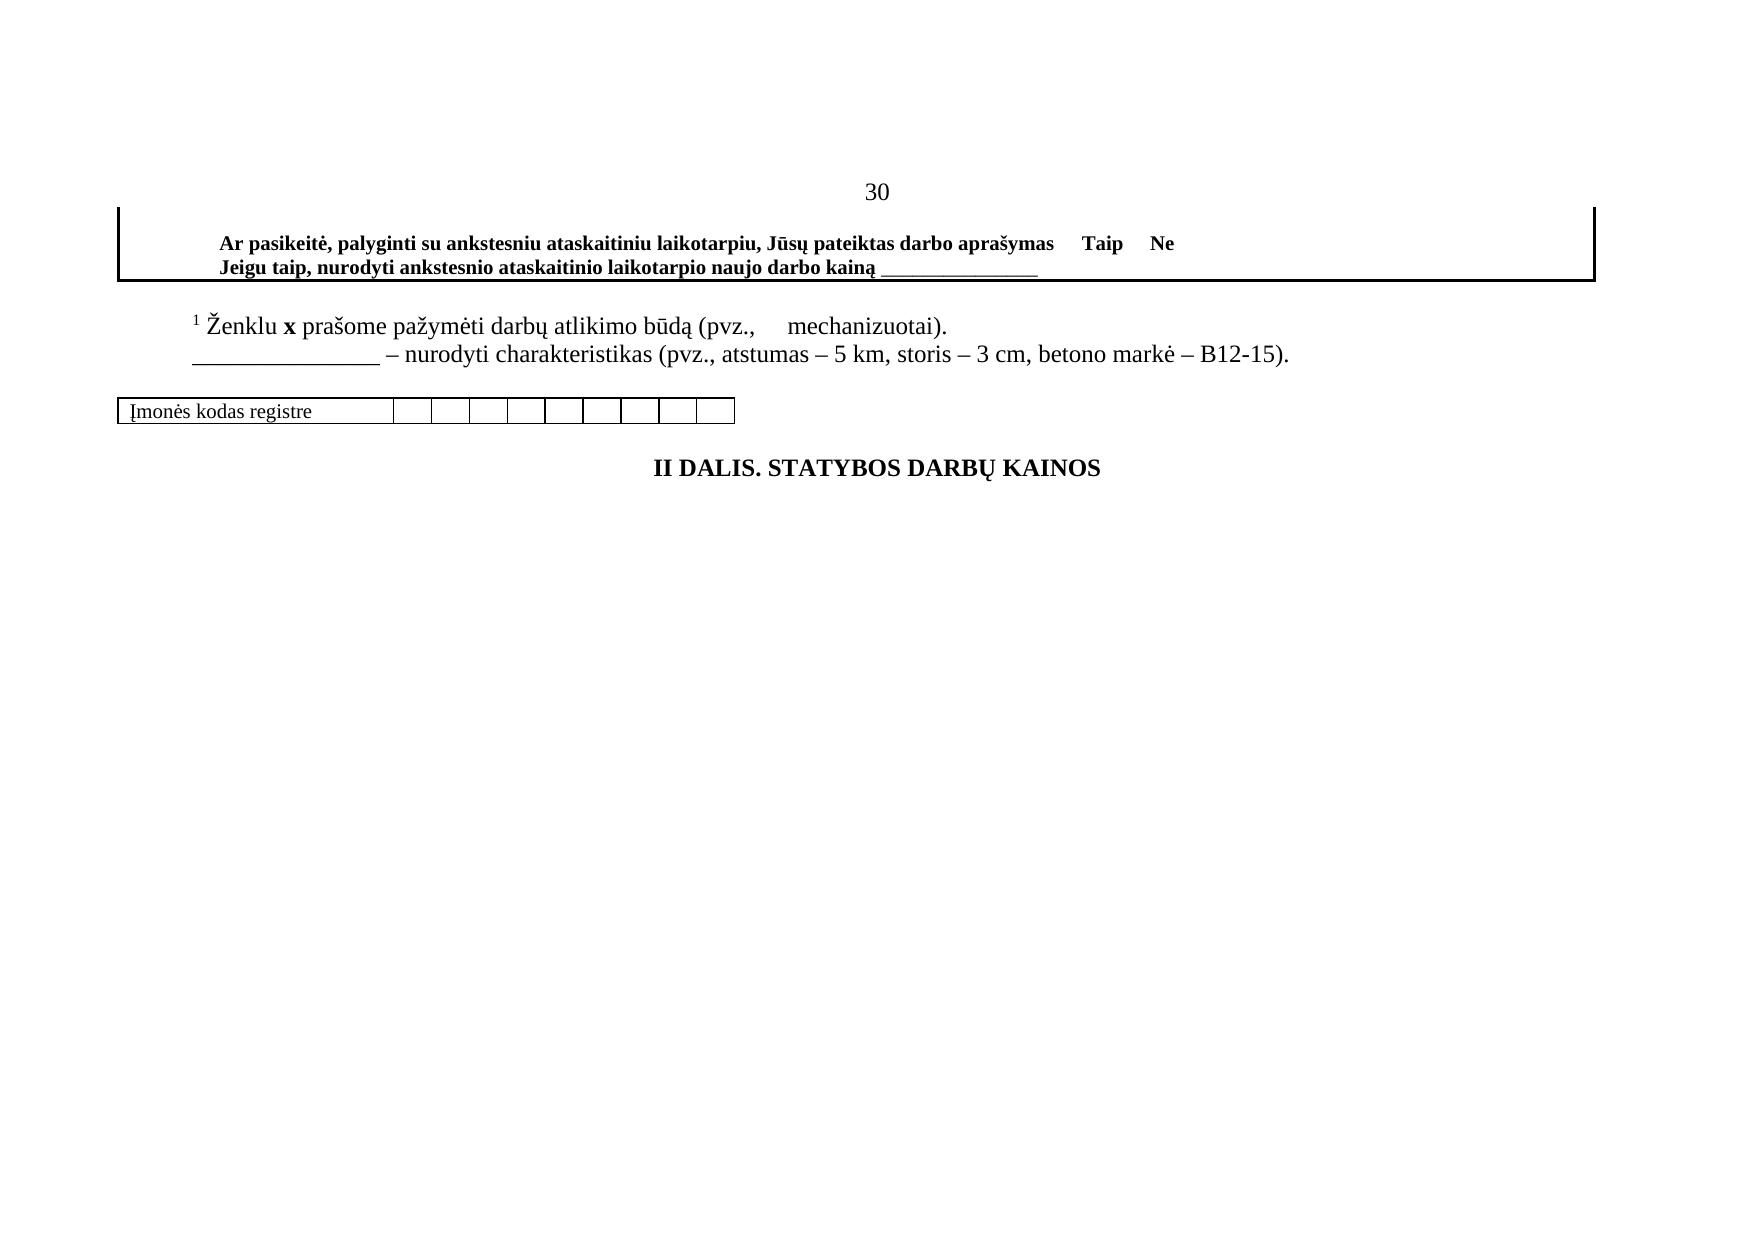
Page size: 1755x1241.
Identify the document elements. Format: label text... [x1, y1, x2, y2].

table_header Įmonės kodas registre [119, 399, 393, 423]
table_cell [1441, 207, 1593, 231]
table_cell [208, 207, 1311, 231]
table_header [660, 399, 696, 423]
table_cell [120, 207, 208, 231]
table_header [546, 399, 582, 423]
table_header [697, 399, 734, 423]
table_header [508, 399, 544, 423]
table_cell Ar pasikeitė, palyginti su ankstesniu ataskaitiniu laikotarpiu, Jūsų pateiktas darbo aprašymas  Taip  Ne [208, 231, 1593, 255]
text II DALIS. STATYBOS DARBŲ kainos [118, 453, 1636, 482]
table_header [394, 399, 431, 423]
table_header [735, 397, 1122, 423]
table_cell [1509, 255, 1593, 279]
table_cell [120, 231, 208, 255]
text 1 Ženklu x prašome pažymėti darbų atlikimo būdą (pvz.,  mechanizuotai). [118, 311, 1636, 339]
table_cell Jeigu taip, nurodyti ankstesnio ataskaitinio laikotarpio naujo darbo kainą _______________ [208, 255, 1438, 279]
table_header [622, 399, 658, 423]
table_header [470, 399, 507, 423]
table_header [432, 399, 469, 423]
table_header [584, 399, 620, 423]
table_cell [120, 255, 208, 279]
table_cell [1438, 255, 1509, 279]
table_cell [1311, 207, 1441, 231]
text _______________ – nurodyti charakteristikas (pvz., atstumas – 5 km, storis – 3 cm, betono markė – B12-15). [118, 339, 1636, 368]
